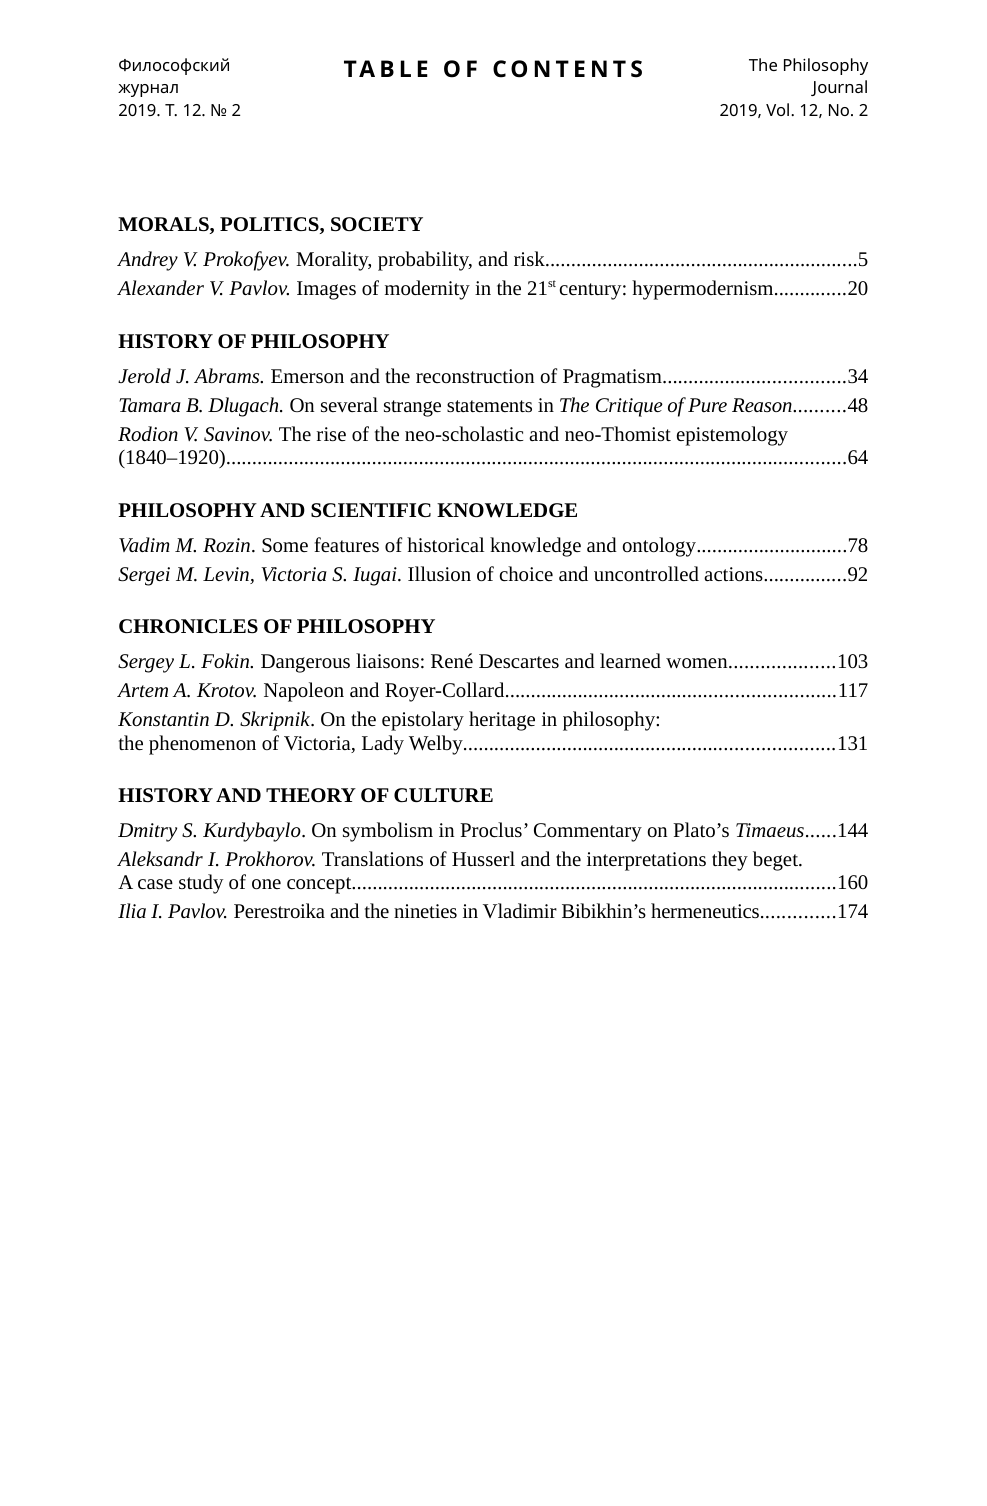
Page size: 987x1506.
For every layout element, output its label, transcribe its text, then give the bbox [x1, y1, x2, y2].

text Alexander V. Pavlov. Images of modernity in the 21st century: hypermodernism 20 [118, 277, 868, 301]
text Sergei M. Levin, Victoria S. Iugai. Illusion of choice and uncontrolled actions 92 [118, 563, 868, 586]
text Aleksandr I. Prokhorov. Translations of Husserl and the interpretations they beget. A case study of one concept 160 [118, 848, 868, 894]
text Ilia I. Pavlov. Perestroika and the nineties in Vladimir Bibikhin’s hermeneutics 174 [118, 900, 868, 923]
text Vadim M. Rozin. Some features of historical knowledge and ontology 78 [118, 534, 868, 557]
text Rodion V. Savinov. The rise of the neo-scholastic and neo-Thomist epistemology (1840‒1920) 64 [118, 423, 868, 469]
text HISTORY OF PHILOSOPHY [118, 329, 868, 353]
text PHILOSOPHY AND SCIENTIFIC KNOWLEDGE [118, 498, 868, 522]
text CHRONICLES OF PHILOSOPHY [118, 614, 868, 638]
text Konstantin D. Skripnik. On the epistolary heritage in philosophy: the phenomenon of Victoria, Lady Welby 131 [118, 708, 868, 754]
text Andrey V. Prokofyev. Morality, probability, and risk 5 [118, 248, 868, 271]
text Tamara B. Dlugach. On several strange statements in The Critique of Pure Reason 48 [118, 394, 868, 417]
text Dmitry S. Kurdybaylo. On symbolism in Proclus’ Commentary on Plato’s Timaeus 144 [118, 819, 868, 842]
text MORALS, POLITICS, SOCIETY [118, 212, 868, 236]
text HISTORY AND THEORY OF CULTURE [118, 783, 868, 807]
text Jerold J. Abrams. Еmerson and the reconstruction of Pragmatism 34 [118, 365, 868, 388]
text Sergey L. Fokin. Dangerous liaisons: René Descartes and learned women 103 [118, 650, 868, 673]
text Artem A. Krotov. Napoleon and Royer-Collard 117 [118, 679, 868, 702]
